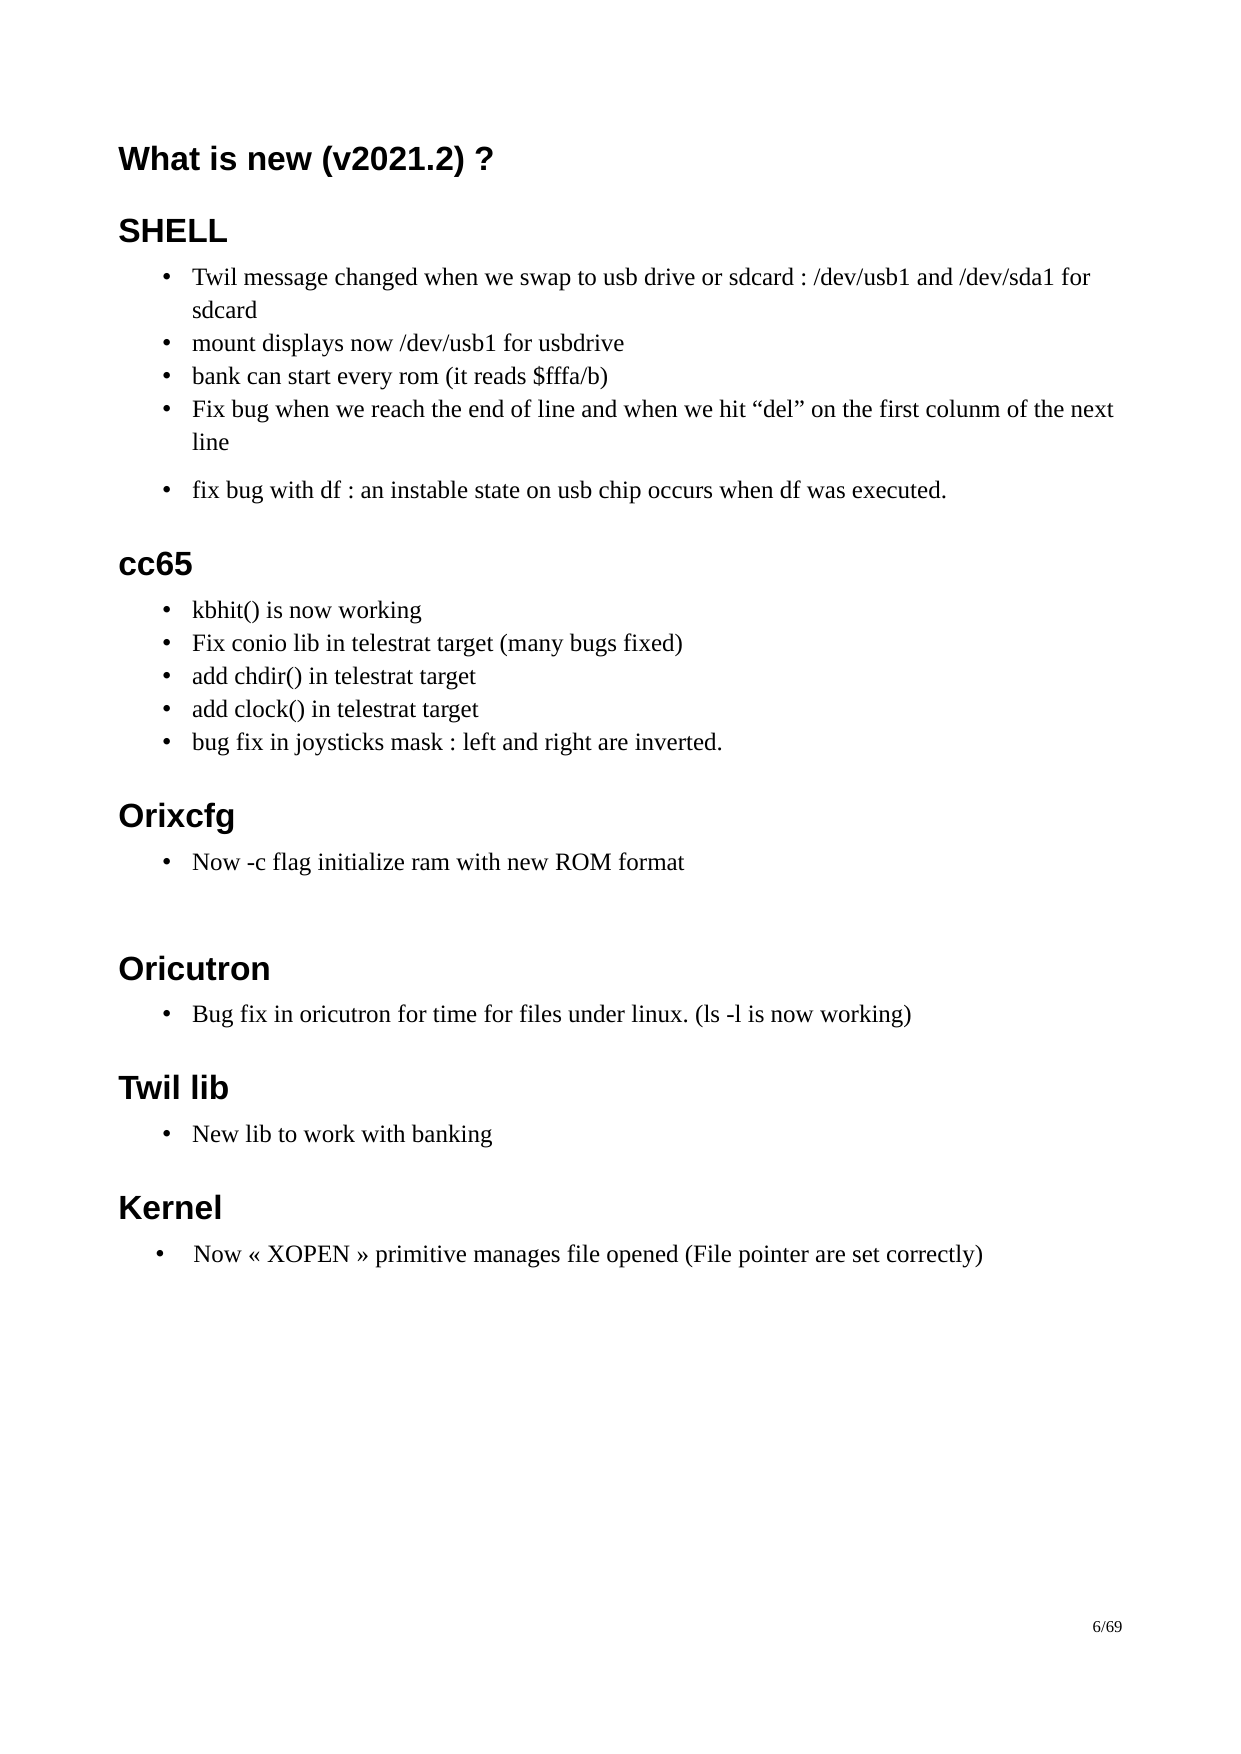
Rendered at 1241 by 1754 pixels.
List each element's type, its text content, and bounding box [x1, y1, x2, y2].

subtitle What is new (v2021.2) ? [118, 139, 1122, 178]
list bank can start every rom (it reads $fffa/b) [162, 361, 1122, 390]
list add chdir() in telestrat target [162, 661, 1122, 689]
list Fix bug when we reach the end of line and when we hit “del” on the first colunm of the next line [162, 394, 1122, 456]
list Fix conio lib in telestrat target (many bugs fixed) [162, 628, 1122, 657]
subtitle Oricutron [118, 948, 1122, 987]
list Twil message changed when we swap to usb drive or sdcard : /dev/usb1 and /dev/sda1 for sdcard [162, 262, 1122, 324]
list Bug fix in oricutron for time for files under linux. (ls -l is now working) [162, 999, 1122, 1028]
list New lib to work with banking [162, 1119, 1122, 1148]
subtitle Kernel [118, 1188, 1122, 1227]
list mount displays now /dev/usb1 for usbdrive [162, 328, 1122, 357]
list Now « XOPEN » primitive manages file opened (File pointer are set correctly) [156, 1239, 1122, 1268]
list add clock() in telestrat target [162, 694, 1122, 723]
subtitle Orixcfg [118, 796, 1122, 834]
subtitle Twil lib [118, 1068, 1122, 1107]
list fix bug with df : an instable state on usb chip occurs when df was executed. [162, 475, 1122, 504]
list Now -c flag initialize ram with new ROM format [162, 847, 1122, 875]
subtitle SHELL [118, 211, 1122, 249]
subtitle cc65 [118, 544, 1122, 582]
list kbhit() is now working [162, 595, 1122, 623]
list bug fix in joysticks mask : left and right are inverted. [162, 727, 1122, 756]
